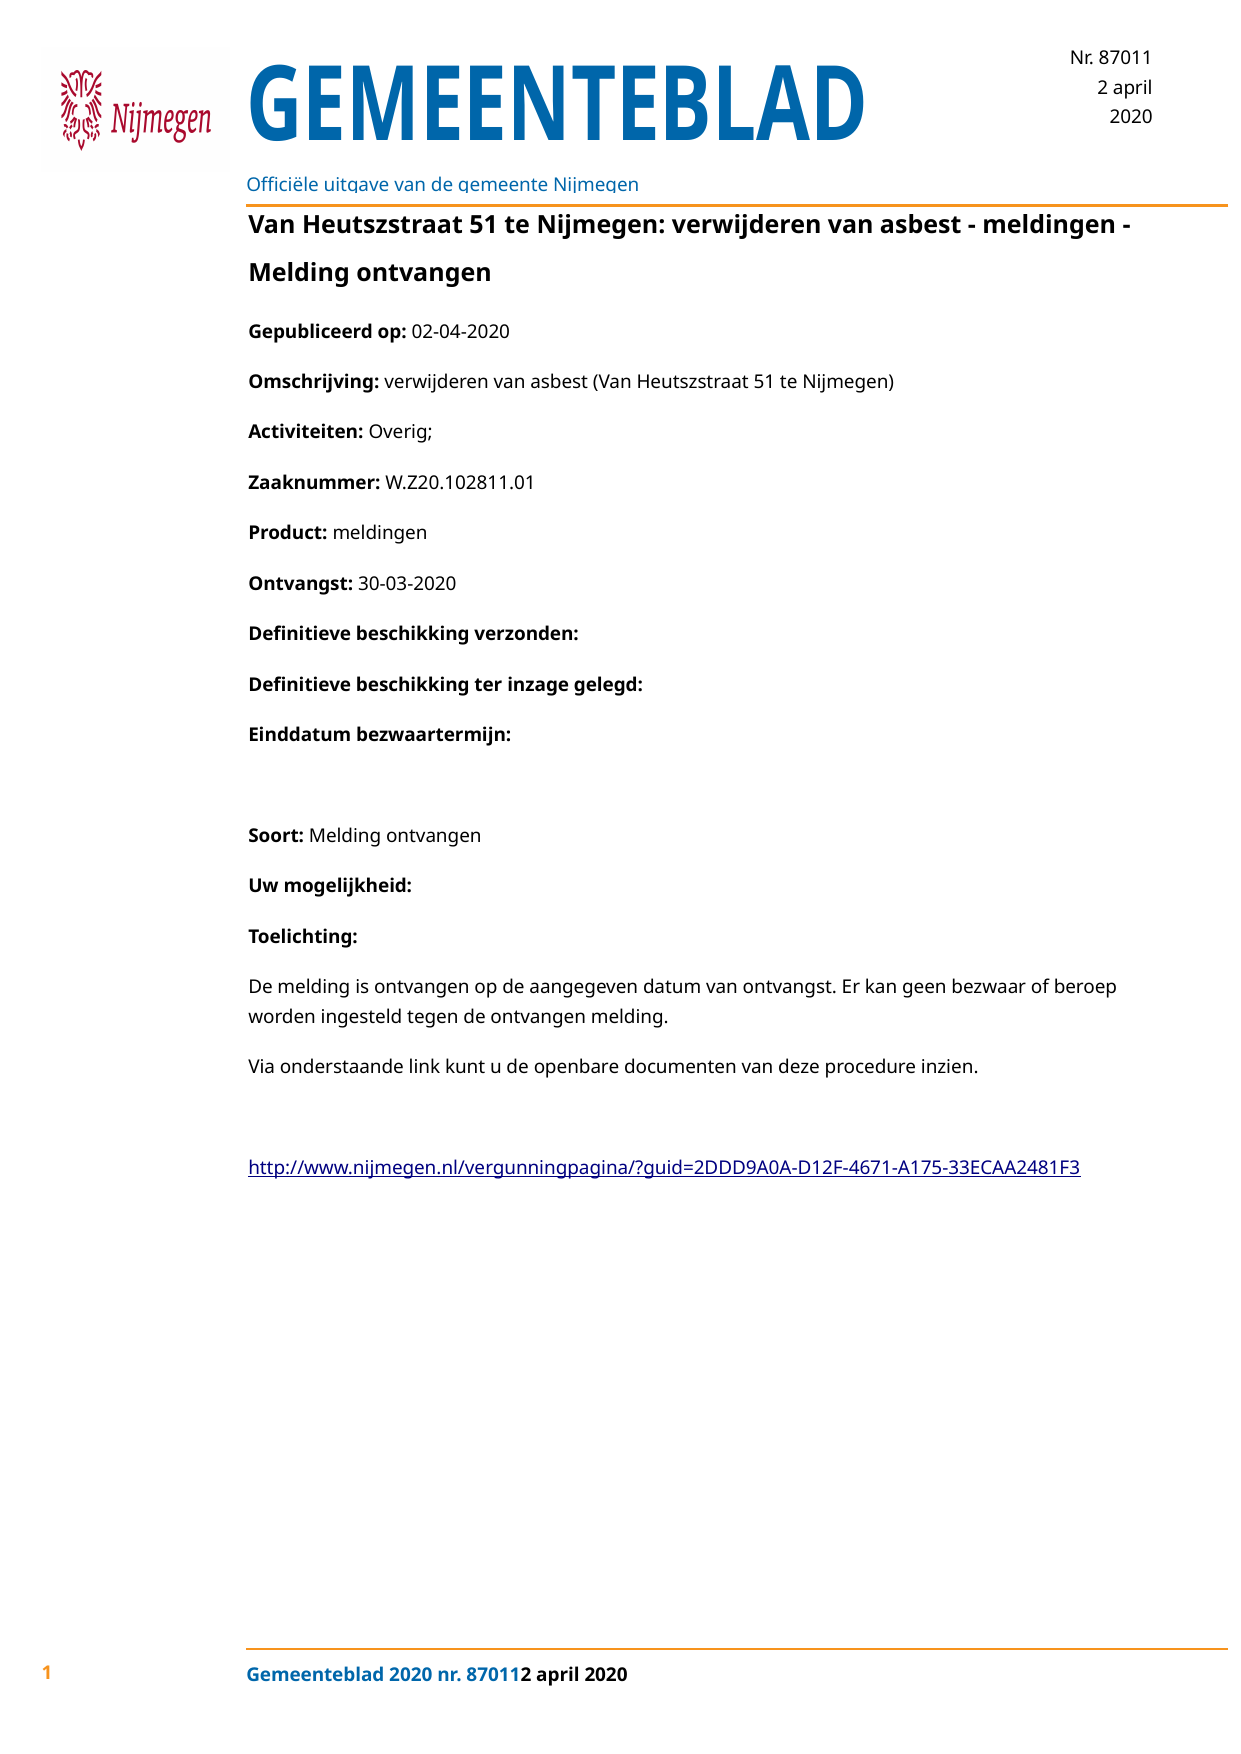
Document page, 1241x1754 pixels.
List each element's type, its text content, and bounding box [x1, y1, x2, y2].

text Zaaknummer: W.Z20.102811.01 [248, 469, 1152, 495]
text Van Heutszstraat 51 te Nijmegen: verwijderen van asbest - meldingen - Melding ontvangen [248, 207, 1152, 288]
picture [41, 47, 231, 172]
text Gepubliceerd op: 02-04-2020 [248, 318, 1152, 344]
text Einddatum bezwaartermijn: [248, 721, 1152, 747]
text De melding is ontvangen op de aangegeven datum van ontvangst. Er kan geen bezwaar of beroep worden ingesteld tegen de ontvangen melding. [248, 973, 1152, 1029]
text Activiteiten: Overig; [248, 419, 1152, 444]
text Omschrijving: verwijderen van asbest (Van Heutszstraat 51 te Nijmegen) [248, 368, 1152, 394]
text Via onderstaande link kunt u de openbare documenten van deze procedure inzien. [248, 1053, 1152, 1079]
text Toelichting: [248, 923, 1152, 949]
text Soort: Melding ontvangen [248, 822, 1152, 848]
text Product: meldingen [248, 519, 1152, 545]
text Definitieve beschikking ter inzage gelegd: [248, 671, 1152, 697]
text Definitieve beschikking verzonden: [248, 620, 1152, 646]
text Uw mogelijkheid: [248, 872, 1152, 898]
text Ontvangst: 30-03-2020 [248, 570, 1152, 596]
text http://www.nijmegen.nl/vergunningpagina/?guid=2DDD9A0A-D12F-4671-A175-33ECAA2481F3 [248, 1154, 1152, 1180]
